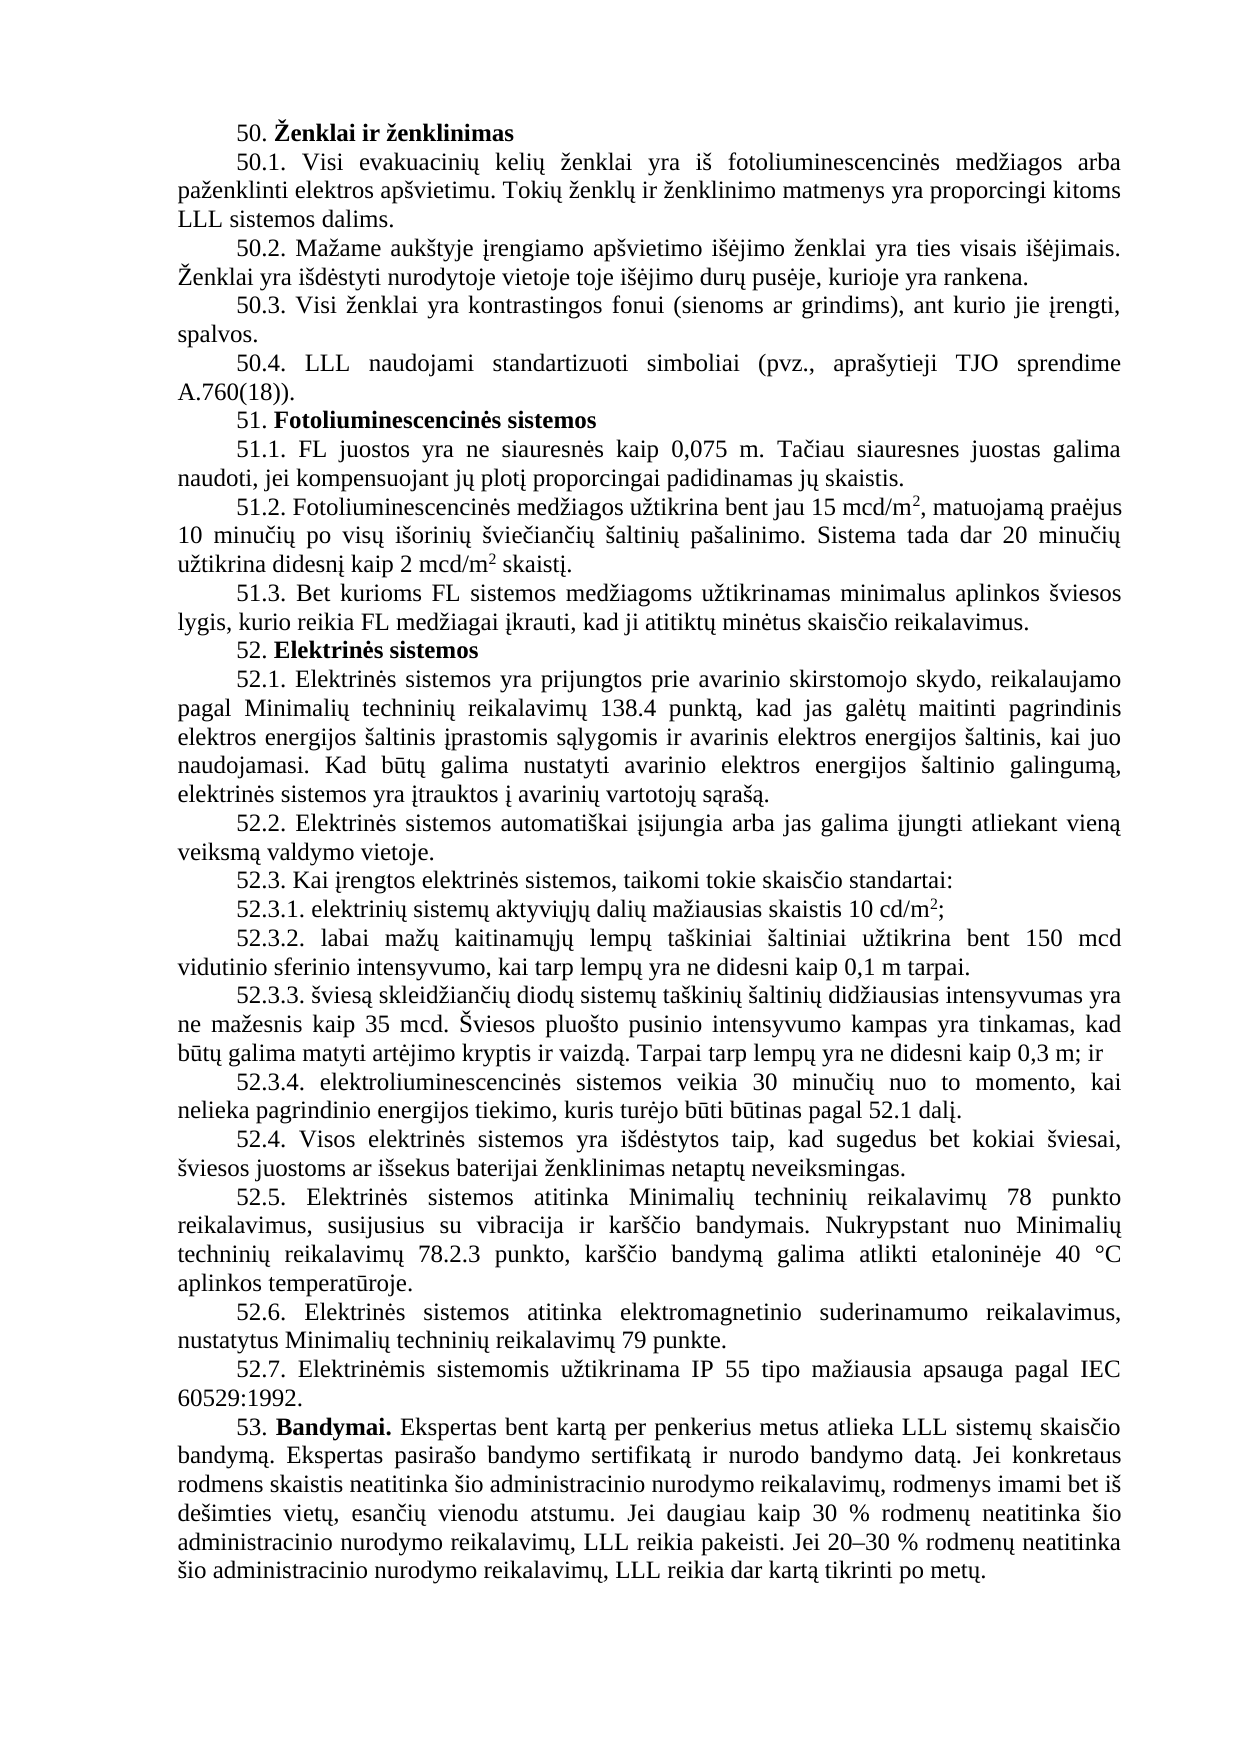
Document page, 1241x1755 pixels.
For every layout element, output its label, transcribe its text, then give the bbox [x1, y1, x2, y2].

text 52.7. Elektrinėmis sistemomis užtikrinama IP 55 tipo mažiausia apsauga pagal IEC 60529:1992. [177, 1354, 1122, 1412]
text 52. Elektrinės sistemos [177, 636, 1122, 664]
text 52.3.1. elektrinių sistemų aktyviųjų dalių mažiausias skaistis 10 cd/m2; [177, 894, 1122, 923]
text 51.3. Bet kurioms FL sistemos medžiagoms užtikrinamas minimalus aplinkos šviesos lygis, kurio reikia FL medžiagai įkrauti, kad ji atitiktų minėtus skaisčio reikalavimus. [177, 578, 1122, 636]
text 52.4. Visos elektrinės sistemos yra išdėstytos taip, kad sugedus bet kokiai šviesai, šviesos juostoms ar išsekus baterijai ženklinimas netaptų neveiksmingas. [177, 1124, 1122, 1182]
text 50.2. Mažame aukštyje įrengiamo apšvietimo išėjimo ženklai yra ties visais išėjimais. Ženklai yra išdėstyti nurodytoje vietoje toje išėjimo durų pusėje, kurioje yra rankena. [177, 233, 1122, 291]
text 51. Fotoliuminescencinės sistemos [177, 406, 1122, 434]
text 51.1. FL juostos yra ne siauresnės kaip 0,075 m. Tačiau siauresnes juostas galima naudoti, jei kompensuojant jų plotį proporcingai padidinamas jų skaistis. [177, 434, 1122, 492]
text 52.3.2. labai mažų kaitinamųjų lempų taškiniai šaltiniai užtikrina bent 150 mcd vidutinio sferinio intensyvumo, kai tarp lempų yra ne didesni kaip 0,1 m tarpai. [177, 923, 1122, 981]
text 50.3. Visi ženklai yra kontrastingos fonui (sienoms ar grindims), ant kurio jie įrengti, spalvos. [177, 291, 1122, 348]
text 52.1. Elektrinės sistemos yra prijungtos prie avarinio skirstomojo skydo, reikalaujamo pagal Minimalių techninių reikalavimų 138.4 punktą, kad jas galėtų maitinti pagrindinis elektros energijos šaltinis įprastomis sąlygomis ir avarinis elektros energijos šaltinis, kai juo naudojamasi. Kad būtų galima nustatyti avarinio elektros energijos šaltinio galingumą, elektrinės sistemos yra įtrauktos į avarinių vartotojų sąrašą. [177, 664, 1122, 808]
text 52.6. Elektrinės sistemos atitinka elektromagnetinio suderinamumo reikalavimus, nustatytus Minimalių techninių reikalavimų 79 punkte. [177, 1297, 1122, 1354]
text 50.4. LLL naudojami standartizuoti simboliai (pvz., aprašytieji TJO sprendime A.760(18)). [177, 348, 1122, 406]
text 52.3. Kai įrengtos elektrinės sistemos, taikomi tokie skaisčio standartai: [177, 866, 1122, 894]
text 53. Bandymai. Ekspertas bent kartą per penkerius metus atlieka LLL sistemų skaisčio bandymą. Ekspertas pasirašo bandymo sertifikatą ir nurodo bandymo datą. Jei konkretaus rodmens skaistis neatitinka šio administracinio nurodymo reikalavimų, rodmenys imami bet iš dešimties vietų, esančių vienodu atstumu. Jei daugiau kaip 30 % rodmenų neatitinka šio administracinio nurodymo reikalavimų, LLL reikia pakeisti. Jei 20–30 % rodmenų neatitinka šio administracinio nurodymo reikalavimų, LLL reikia dar kartą tikrinti po metų. [177, 1412, 1122, 1584]
text 51.2. Fotoliuminescencinės medžiagos užtikrina bent jau 15 mcd/m2, matuojamą praėjus 10 minučių po visų išorinių šviečiančių šaltinių pašalinimo. Sistema tada dar 20 minučių užtikrina didesnį kaip 2 mcd/m2 skaistį. [177, 492, 1122, 578]
text 52.3.4. elektroliuminescencinės sistemos veikia 30 minučių nuo to momento, kai nelieka pagrindinio energijos tiekimo, kuris turėjo būti būtinas pagal 52.1 dalį. [177, 1067, 1122, 1124]
text 50.1. Visi evakuacinių kelių ženklai yra iš fotoliuminescencinės medžiagos arba paženklinti elektros apšvietimu. Tokių ženklų ir ženklinimo matmenys yra proporcingi kitoms LLL sistemos dalims. [177, 147, 1122, 233]
text 52.5. Elektrinės sistemos atitinka Minimalių techninių reikalavimų 78 punkto reikalavimus, susijusius su vibracija ir karščio bandymais. Nukrypstant nuo Minimalių techninių reikalavimų 78.2.3 punkto, karščio bandymą galima atlikti etaloninėje 40 °C aplinkos temperatūroje. [177, 1182, 1122, 1297]
text 52.2. Elektrinės sistemos automatiškai įsijungia arba jas galima įjungti atliekant vieną veiksmą valdymo vietoje. [177, 808, 1122, 866]
text 50. Ženklai ir ženklinimas [177, 118, 1122, 147]
text 52.3.3. šviesą skleidžiančių diodų sistemų taškinių šaltinių didžiausias intensyvumas yra ne mažesnis kaip 35 mcd. Šviesos pluošto pusinio intensyvumo kampas yra tinkamas, kad būtų galima matyti artėjimo kryptis ir vaizdą. Tarpai tarp lempų yra ne didesni kaip 0,3 m; ir [177, 981, 1122, 1067]
